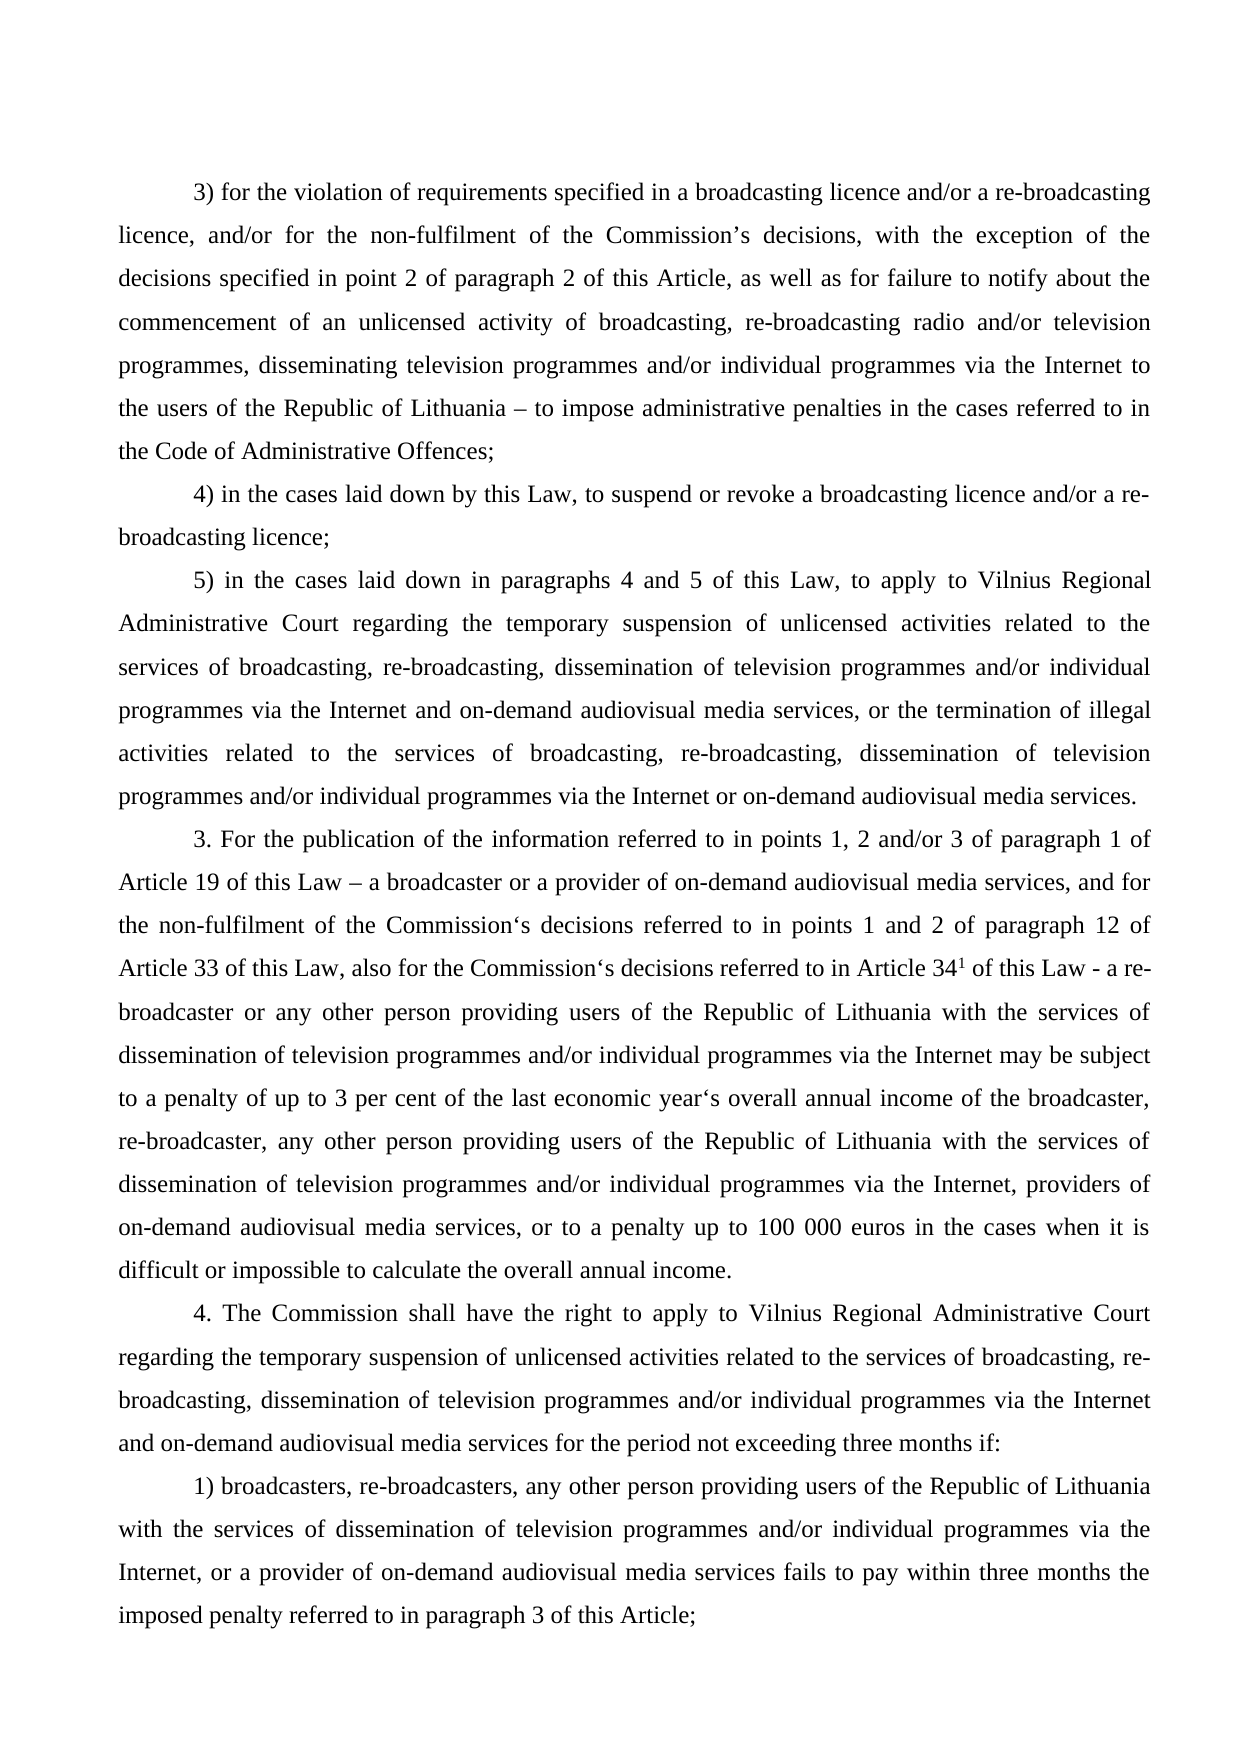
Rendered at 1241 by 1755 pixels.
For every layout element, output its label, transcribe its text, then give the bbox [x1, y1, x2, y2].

text 3) for the violation of requirements specified in a broadcasting licence and/or a re-broadcasting licence, and/or for the non-fulfilment of the Commission’s decisions, with the exception of the decisions specified in point 2 of paragraph 2 of this Article, as well as for failure to notify about the commencement of an unlicensed activity of broadcasting, re-broadcasting radio and/or television programmes, disseminating television programmes and/or individual programmes via the Internet to the users of the Republic of Lithuania – to impose administrative penalties in the cases referred to in the Code of Administrative Offences; [118, 177, 1152, 465]
text 4. The Commission shall have the right to apply to Vilnius Regional Administrative Court regarding the temporary suspension of unlicensed activities related to the services of broadcasting, re-broadcasting, dissemination of television programmes and/or individual programmes via the Internet and on-demand audiovisual media services for the period not exceeding three months if: [118, 1298, 1152, 1457]
text 1) broadcasters, re-broadcasters, any other person providing users of the Republic of Lithuania with the services of dissemination of television programmes and/or individual programmes via the Internet, or a provider of on-demand audiovisual media services fails to pay within three months the imposed penalty referred to in paragraph 3 of this Article; [118, 1471, 1152, 1629]
text 3. For the publication of the information referred to in points 1, 2 and/or 3 of paragraph 1 of Article 19 of this Law – a broadcaster or a provider of on-demand audiovisual media services, and for the non-fulfilment of the Commission‘s decisions referred to in points 1 and 2 of paragraph 12 of Article 33 of this Law, also for the Commission‘s decisions referred to in Article 341 of this Law - a re-broadcaster or any other person providing users of the Republic of Lithuania with the services of dissemination of television programmes and/or individual programmes via the Internet may be subject to a penalty of up to 3 per cent of the last economic year‘s overall annual income of the broadcaster, re-broadcaster, any other person providing users of the Republic of Lithuania with the services of dissemination of television programmes and/or individual programmes via the Internet, providers of on-demand audiovisual media services, or to a penalty up to 100 000 euros in the cases when it is difficult or impossible to calculate the overall annual income. [118, 824, 1152, 1284]
text 5) in the cases laid down in paragraphs 4 and 5 of this Law, to apply to Vilnius Regional Administrative Court regarding the temporary suspension of unlicensed activities related to the services of broadcasting, re-broadcasting, dissemination of television programmes and/or individual programmes via the Internet and on-demand audiovisual media services, or the termination of illegal activities related to the services of broadcasting, re-broadcasting, dissemination of television programmes and/or individual programmes via the Internet or on-demand audiovisual media services. [118, 565, 1152, 810]
text 4) in the cases laid down by this Law, to suspend or revoke a broadcasting licence and/or a re-broadcasting licence; [118, 479, 1152, 551]
